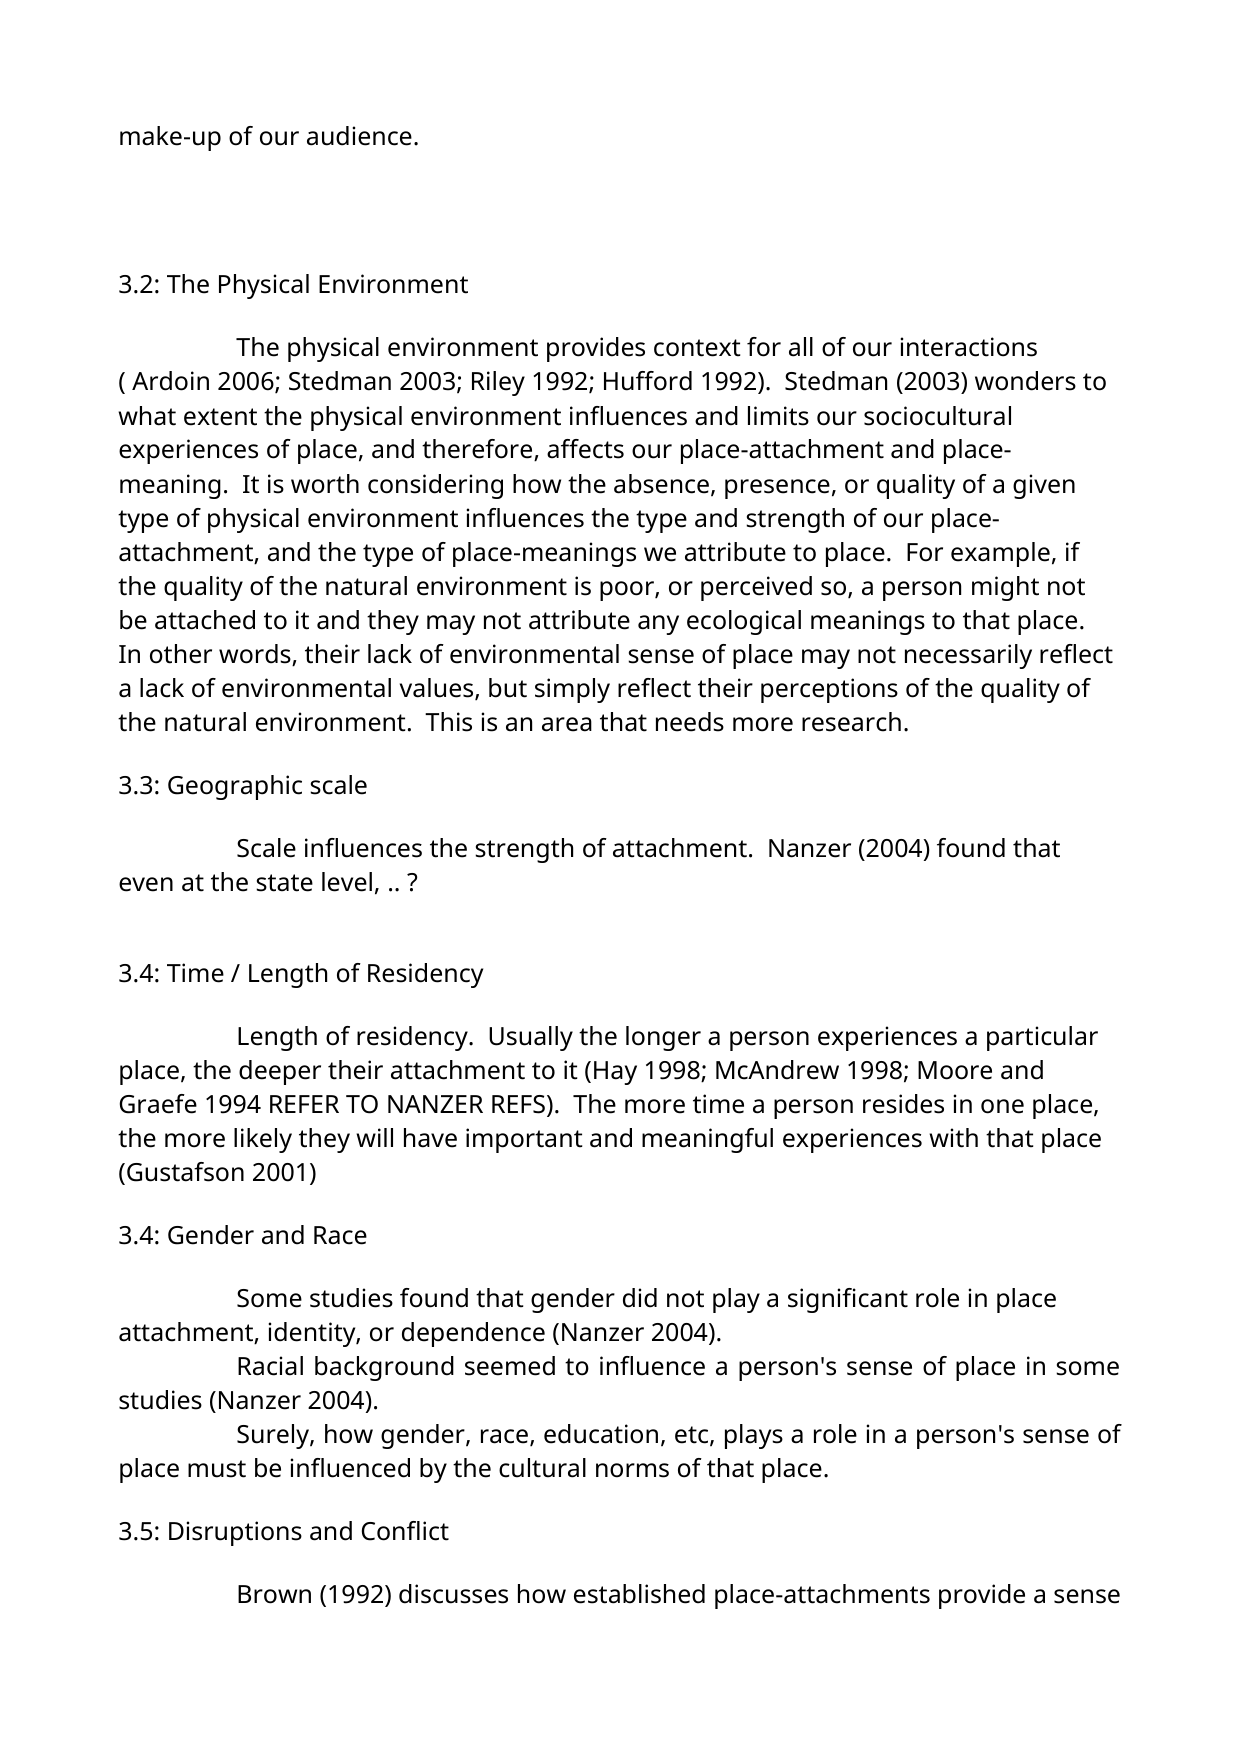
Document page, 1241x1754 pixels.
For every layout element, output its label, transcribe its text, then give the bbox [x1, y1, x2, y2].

text 3.3: Geographic scale [118, 767, 1122, 802]
text 3.4: Time / Length of Residency [118, 956, 1122, 990]
text Racial background seemed to influence a person's sense of place in some studies (Nanzer 2004). [118, 1349, 1122, 1417]
text Length of residency. Usually the longer a person experiences a particular place, the deeper their attachment to it (Hay 1998; McAndrew 1998; Moore and Graefe 1994 REFER TO NANZER REFS). The more time a person resides in one place, the more likely they will have important and meaningful experiences with that place (Gustafson 2001) [118, 1019, 1122, 1189]
text 3.2: The Physical Environment [118, 267, 1122, 301]
text 3.5: Disruptions and Conflict [118, 1514, 1122, 1548]
text make-up of our audience. [118, 118, 1122, 152]
text 3.4: Gender and Race [118, 1218, 1122, 1252]
text Scale influences the strength of attachment. Nanzer (2004) found that even at the state level, .. ? [118, 830, 1122, 898]
text Some studies found that gender did not play a significant role in place attachment, identity, or dependence (Nanzer 2004). [118, 1281, 1122, 1349]
text Brown (1992) discusses how established place-attachments provide a sense [118, 1577, 1122, 1611]
text Surely, how gender, race, education, etc, plays a role in a person's sense of place must be influenced by the cultural norms of that place. [118, 1417, 1122, 1485]
text The physical environment provides context for all of our interactions ( Ardoin 2006; Stedman 2003; Riley 1992; Hufford 1992). Stedman (2003) wonders to what extent the physical environment influences and limits our sociocultural experiences of place, and therefore, affects our place-attachment and place-meaning. It is worth considering how the absence, presence, or quality of a given type of physical environment influences the type and strength of our place-attachment, and the type of place-meanings we attribute to place. For example, if the quality of the natural environment is poor, or perceived so, a person might not be attached to it and they may not attribute any ecological meanings to that place. In other words, their lack of environmental sense of place may not necessarily reflect a lack of environmental values, but simply reflect their perceptions of the quality of the natural environment. This is an area that needs more research. [118, 330, 1122, 739]
